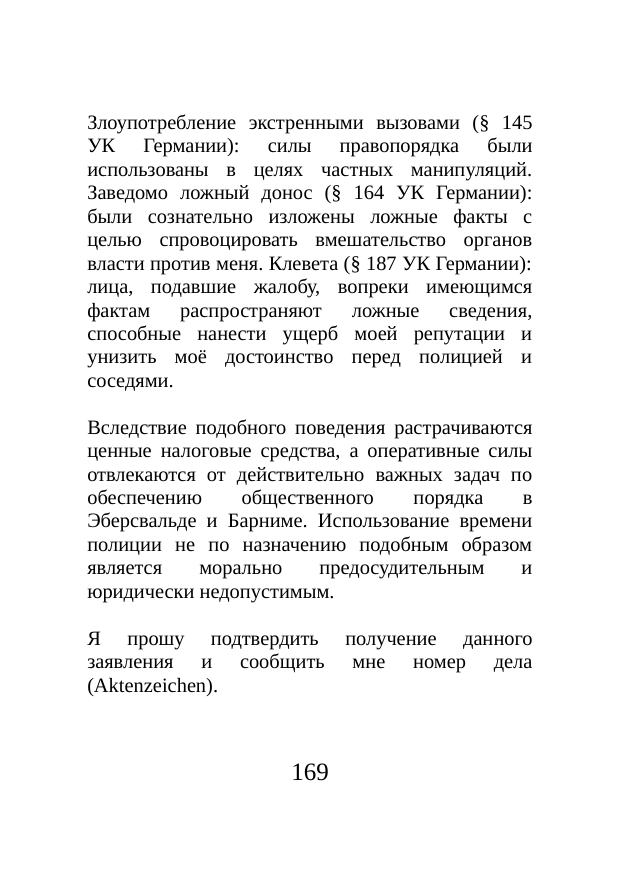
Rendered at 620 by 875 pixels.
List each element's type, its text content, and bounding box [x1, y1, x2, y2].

text Я прошу подтвердить получение данного заявления и сообщить мне номер дела (Aktenzeichen). [87, 626, 532, 696]
text Злоупотребление экстренными вызовами (§ 145 УК Германии): силы правопорядка были использованы в целях частных манипуляций. Заведомо ложный донос (§ 164 УК Германии): были сознательно изложены ложные факты с целью спровоцировать вмешательство органов власти против меня. Клевета (§ 187 УК Германии): лица, подавшие жалобу, вопреки имеющимся фактам распространяют ложные сведения, способные нанести ущерб моей репутации и унизить моё достоинство перед полицией и соседями. [87, 110, 532, 392]
text Вследствие подобного поведения растрачиваются ценные налоговые средства, а оперативные силы отвлекаются от действительно важных задач по обеспечению общественного порядка в Эберсвальде и Барниме. Использование времени полиции не по назначению подобным образом является морально предосудительным и юридически недопустимым. [87, 415, 532, 603]
